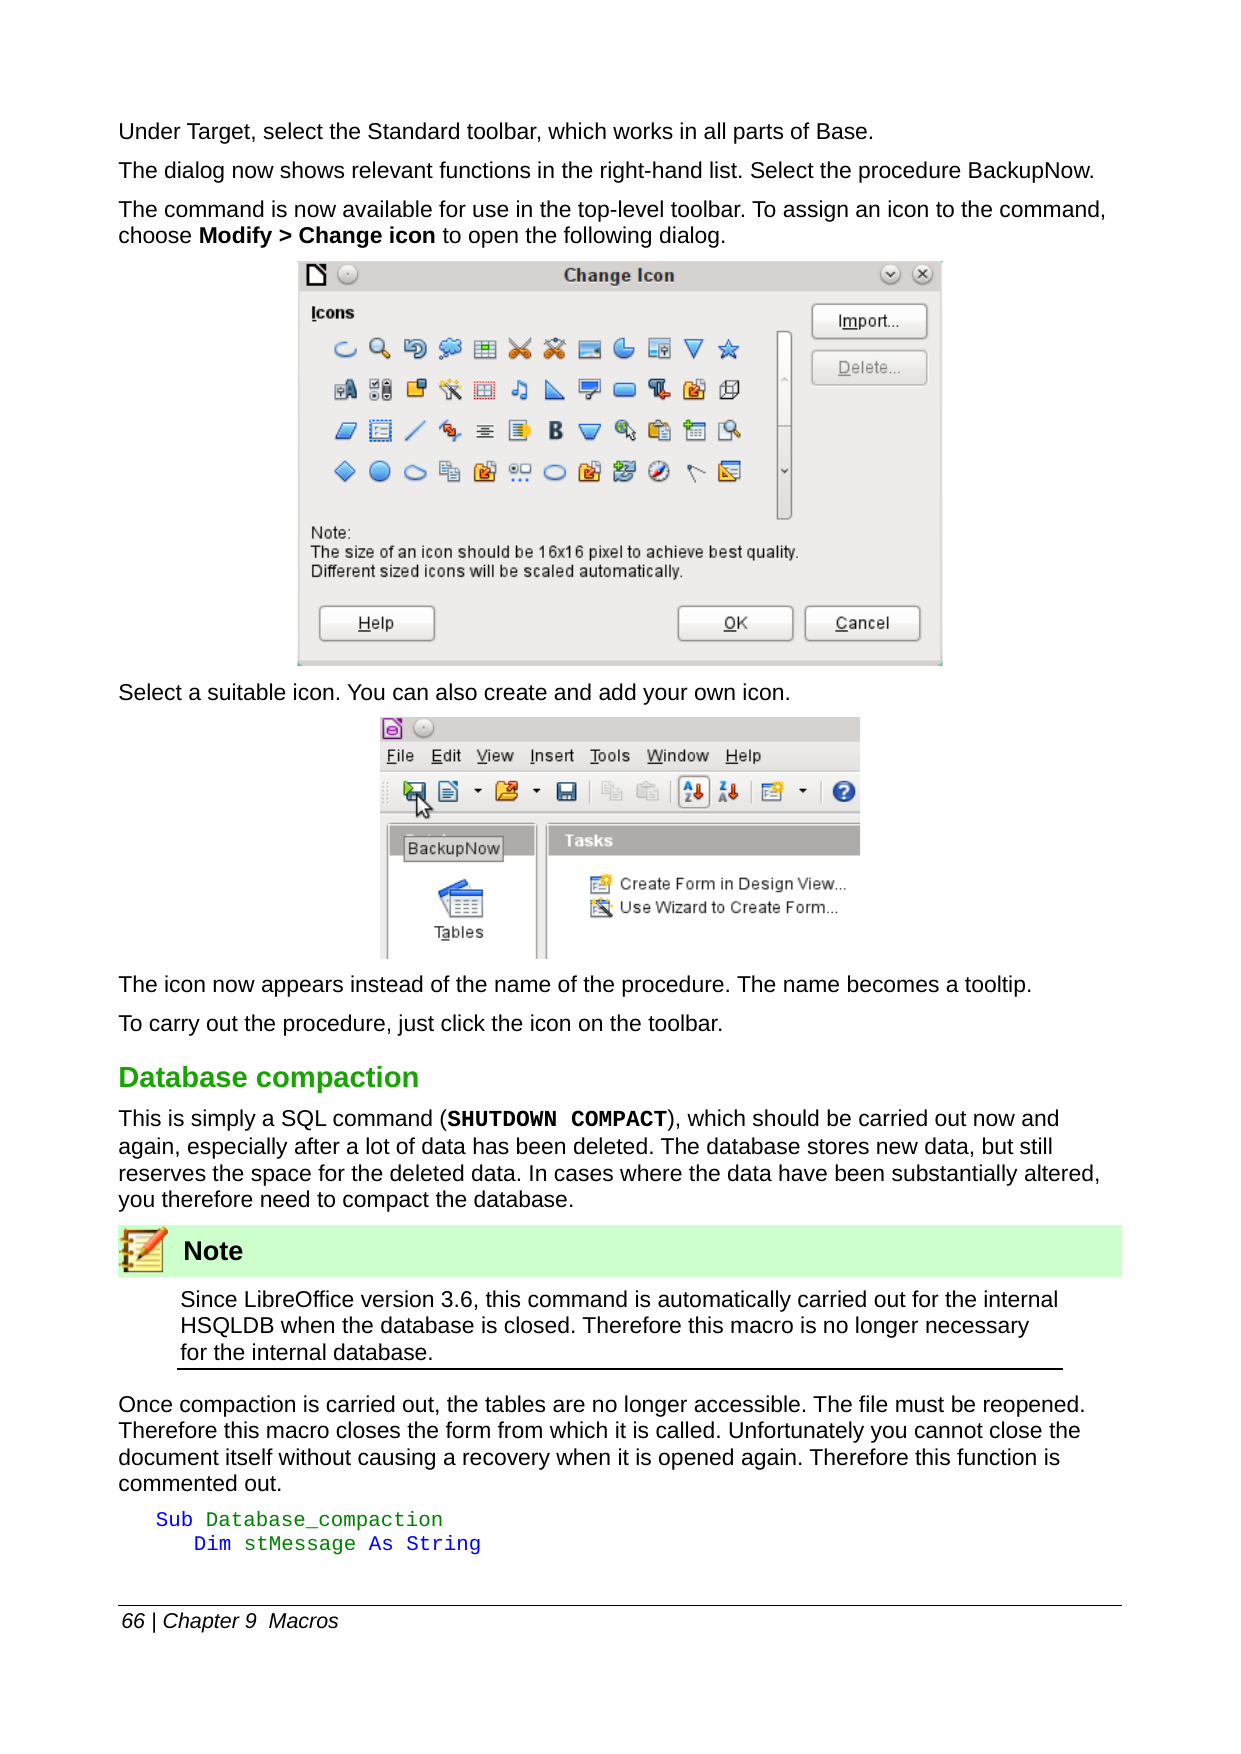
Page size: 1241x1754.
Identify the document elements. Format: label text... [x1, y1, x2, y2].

text Dim stMessage As String [156, 1533, 1122, 1556]
subtitle Note [118, 1225, 1122, 1277]
text This is simply a SQL command (SHUTDOWN COMPACT), which should be carried out now and again, especially after a lot of data has been deleted. The database stores new data, but still reserves the space for the deleted data. In cases where the data have been substantially altered, you therefore need to compact the database. [118, 1105, 1122, 1212]
text Select a suitable icon. You can also create and add your own icon. [118, 678, 1122, 705]
picture [119, 1225, 170, 1276]
text Sub Database_compaction [156, 1509, 1122, 1533]
text The icon now appears instead of the name of the procedure. The name becomes a tooltip. [118, 971, 1122, 997]
text Since LibreOffice version 3.6, this command is automatically carried out for the internal HSQLDB when the database is closed. Therefore this macro is no longer necessary for the internal database. [177, 1283, 1063, 1368]
text The dialog now shows relevant functions in the right-hand list. Select the procedure BackupNow. [118, 157, 1122, 183]
picture [297, 261, 943, 666]
picture [380, 717, 861, 959]
text To carry out the procedure, just click the icon on the toolbar. [118, 1010, 1122, 1036]
subtitle Database compaction [118, 1060, 1122, 1093]
text The command is now available for use in the top-level toolbar. To assign an icon to the command, choose Modify > Change icon to open the following dialog. [118, 196, 1122, 248]
text Under Target, select the Standard toolbar, which works in all parts of Base. [118, 118, 1122, 144]
text Once compaction is carried out, the tables are no longer accessible. The file must be reopened. Therefore this macro closes the form from which it is called. Unfortunately you cannot close the document itself without causing a recovery when it is opened again. Therefore this function is commented out. [118, 1391, 1122, 1497]
